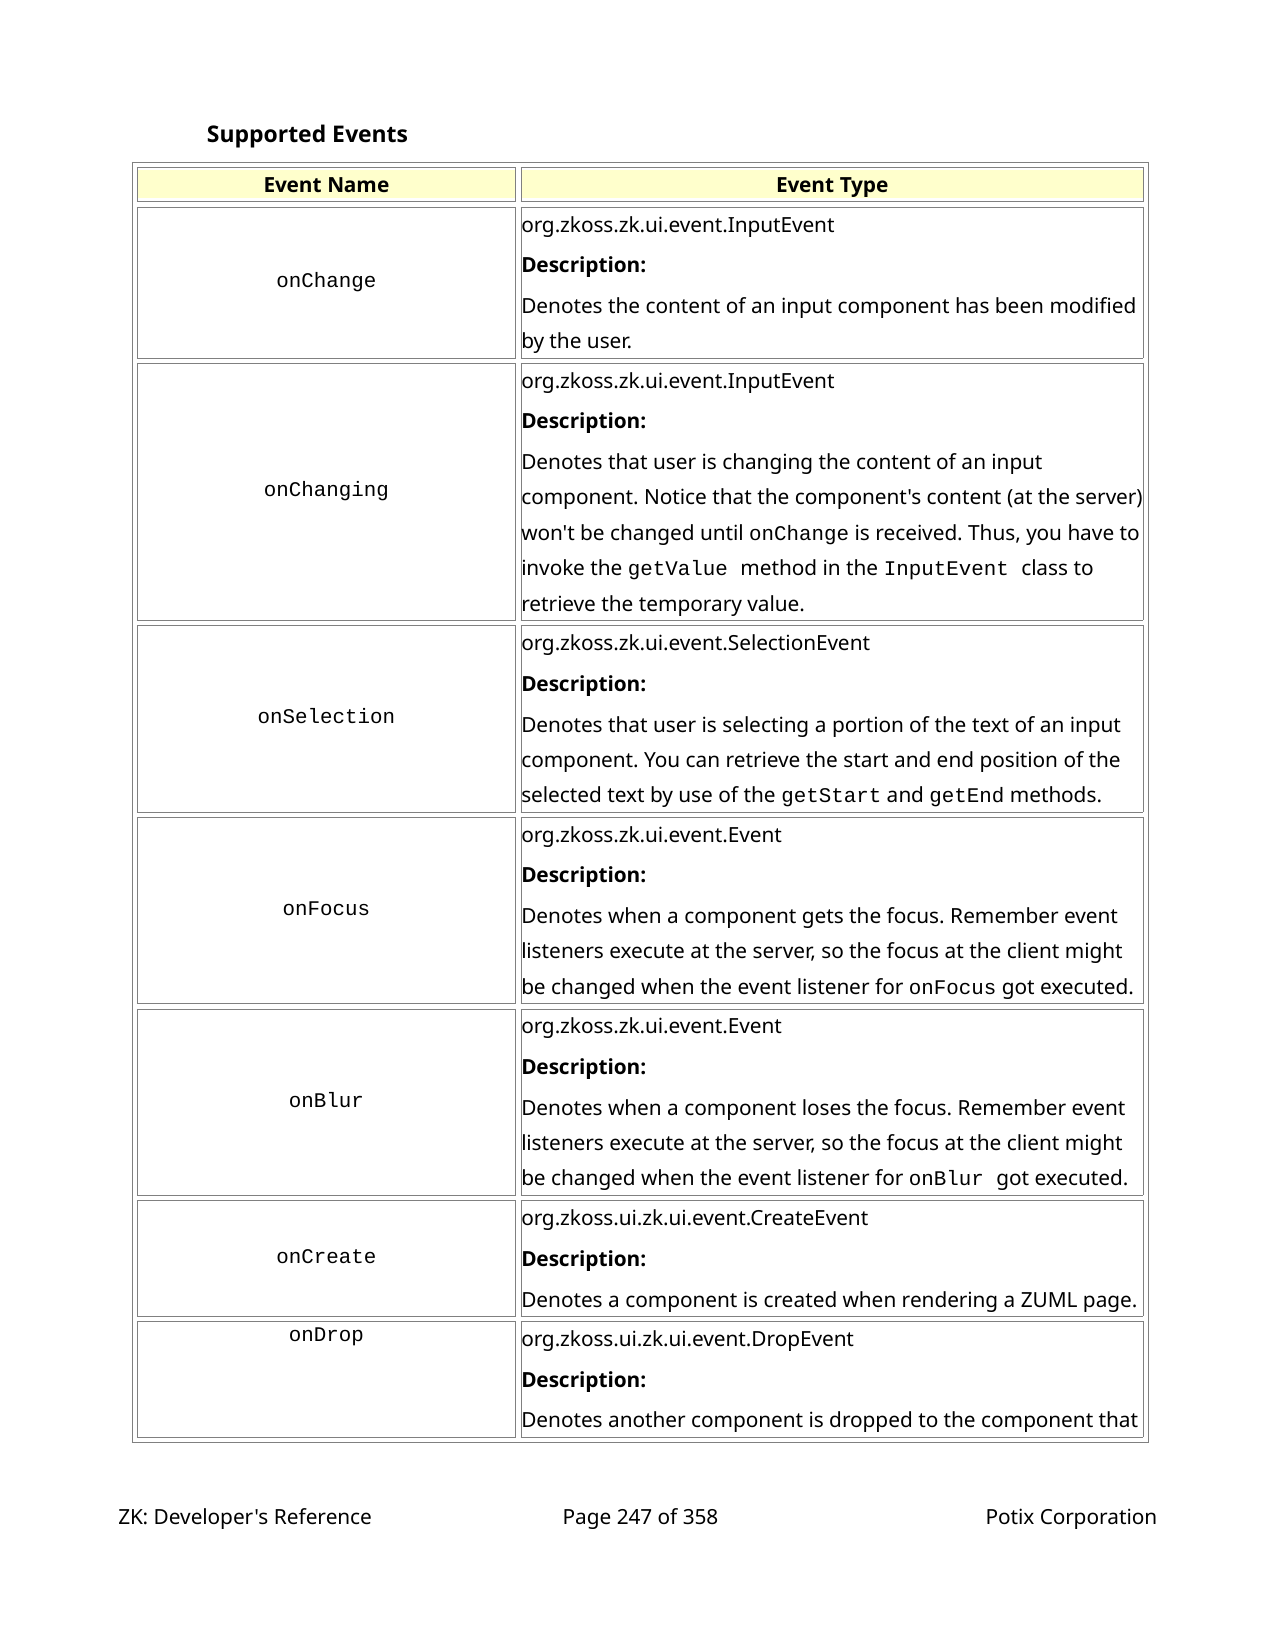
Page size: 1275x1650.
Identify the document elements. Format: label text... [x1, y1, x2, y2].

table_cell org.zkoss.zk.ui.event.InputEvent Description: Denotes that user is changing the content of an input component. Notice that the component's content (at the server) won't be changed until onChange is received. Thus, you have to invoke the getValue method in the InputEvent class to retrieve the temporary value. [518, 358, 1146, 620]
table_cell org.zkoss.zk.ui.event.SelectionEvent Description: Denotes that user is selecting a portion of the text of an input component. You can retrieve the start and end position of the selected text by use of the getStart and getEnd methods. [518, 620, 1146, 812]
table_cell org.zkoss.ui.zk.ui.event.DropEvent Description: Denotes another component is dropped to the component that [518, 1316, 1146, 1437]
table_cell onChanging [134, 358, 518, 620]
table_cell onCreate [134, 1195, 518, 1316]
table_cell org.zkoss.zk.ui.event.Event Description: Denotes when a component loses the focus. Remember event listeners execute at the server, so the focus at the client might be changed when the event listener for onBlur got executed. [518, 1003, 1146, 1195]
table_cell onChange [134, 201, 518, 357]
table_cell org.zkoss.ui.zk.ui.event.CreateEvent Description: Denotes a component is created when rendering a ZUML page. [518, 1195, 1146, 1316]
table_cell onBlur [134, 1003, 518, 1195]
table_header Event Type [518, 163, 1146, 201]
subtitle Supported Events [207, 118, 1157, 149]
table_cell org.zkoss.zk.ui.event.InputEvent Description: Denotes the content of an input component has been modified by the user. [518, 201, 1146, 357]
table_header Event Name [134, 163, 518, 201]
table_cell onFocus [134, 812, 518, 1003]
table_cell onDrop [134, 1316, 518, 1437]
table_cell org.zkoss.zk.ui.event.Event Description: Denotes when a component gets the focus. Remember event listeners execute at the server, so the focus at the client might be changed when the event listener for onFocus got executed. [518, 812, 1146, 1003]
table_cell onSelection [134, 620, 518, 812]
